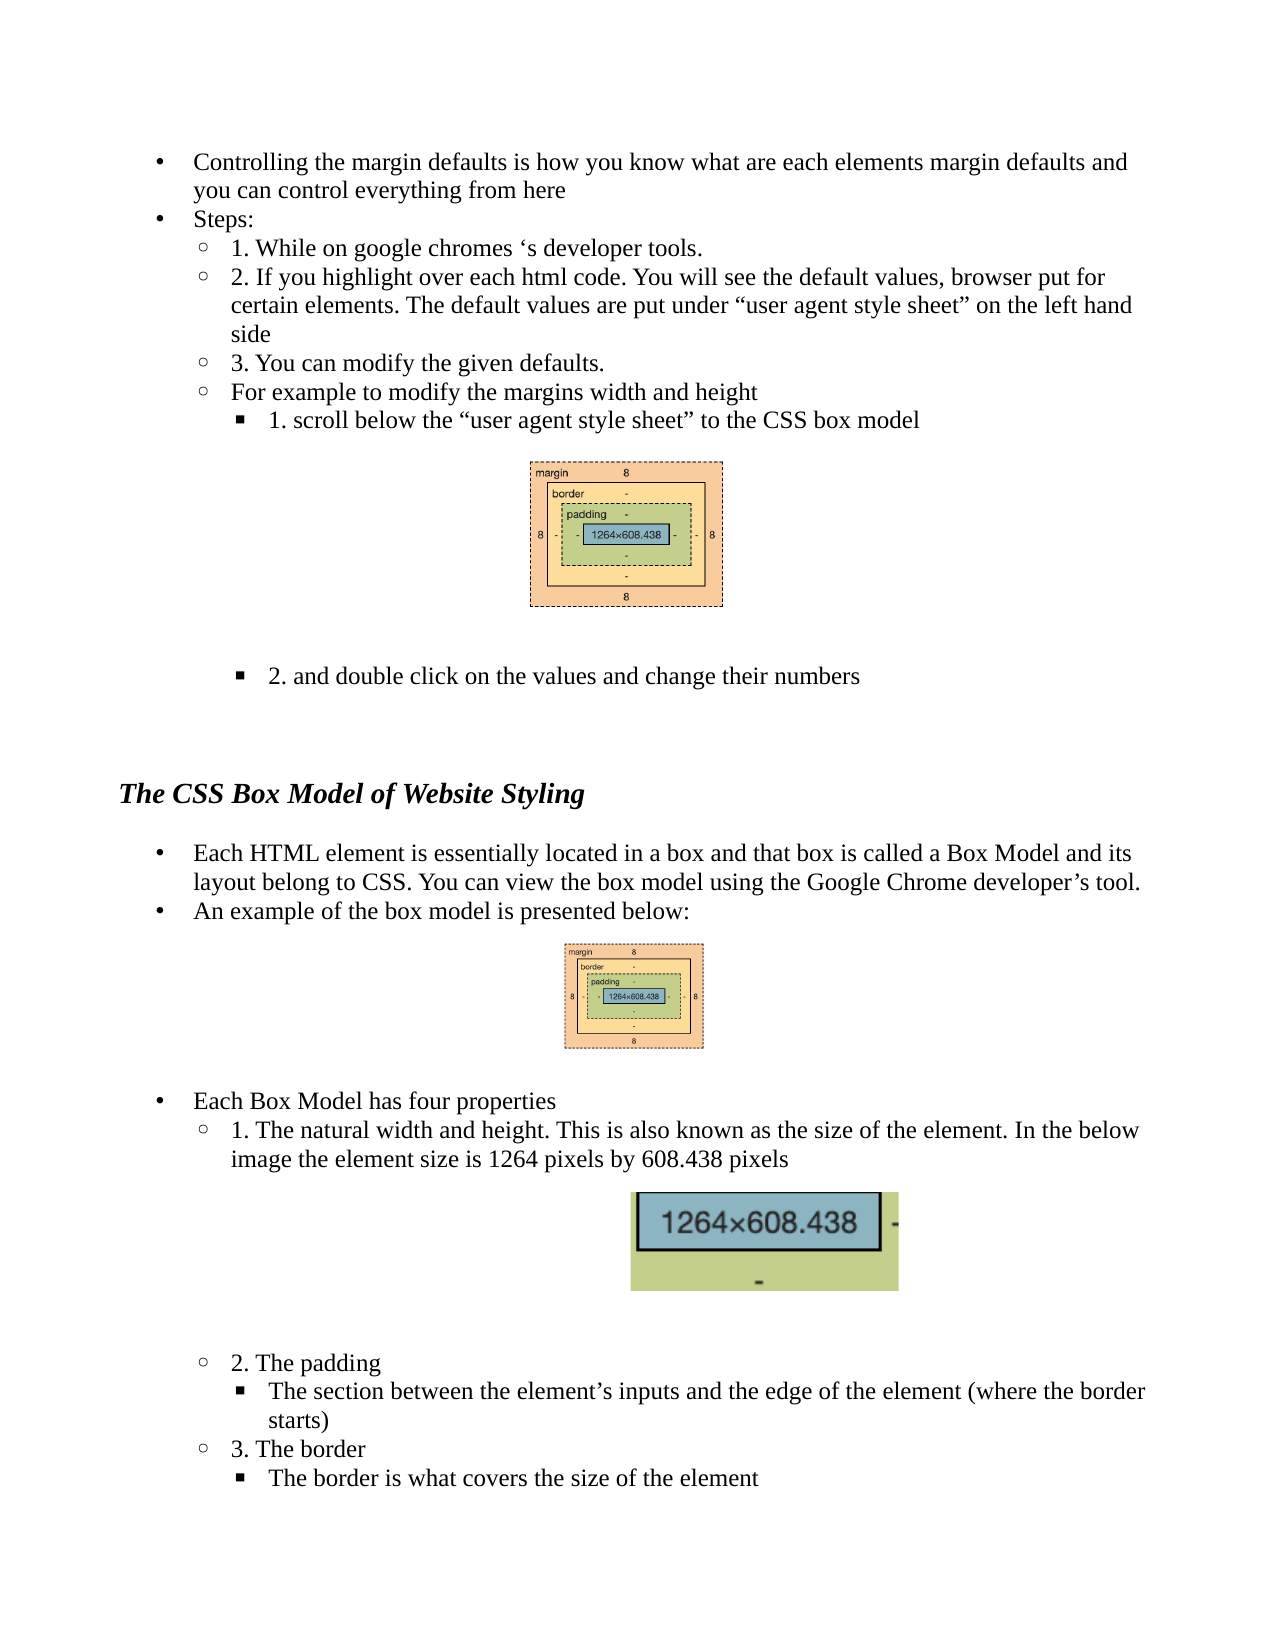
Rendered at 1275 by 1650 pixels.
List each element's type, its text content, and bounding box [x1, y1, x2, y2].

list Steps: [156, 204, 1157, 233]
list Controlling the margin defaults is how you know what are each elements margin defaults and you can control everything from here [156, 147, 1157, 204]
picture [541, 924, 734, 1058]
list An example of the box model is presented below: [156, 896, 1157, 925]
list 1. While on google chromes ‘s developer tools. [193, 233, 1157, 262]
list 3. The border [193, 1434, 1157, 1463]
list 1. The natural width and height. This is also known as the size of the element. In the below image the element size is 1264 pixels by 608.438 pixels [193, 1115, 1157, 1173]
list 2. and double click on the values and change their numbers [231, 661, 1157, 690]
list 1. scroll below the “user agent style sheet” to the CSS box model [231, 406, 1157, 434]
list 3. You can modify the given defaults. [193, 348, 1157, 377]
list 2. If you highlight over each html code. You will see the default values, browser put for certain elements. The default values are put under “user agent style sheet” on the left hand side [193, 262, 1157, 348]
list Each HTML element is essentially located in a box and that box is called a Box Model and its layout belong to CSS. You can view the box model using the Google Chrome developer’s tool. [156, 838, 1157, 896]
picture [630, 1192, 899, 1291]
list 2. The padding [193, 1348, 1157, 1376]
list Each Box Model has four properties [156, 1086, 1157, 1115]
list The section between the element’s inputs and the edge of the element (where the border starts) [231, 1376, 1157, 1434]
list The border is what covers the size of the element [231, 1463, 1157, 1491]
text The CSS Box Model of Website Styling [118, 776, 1157, 810]
picture [497, 434, 778, 633]
list For example to modify the margins width and height [193, 377, 1157, 406]
